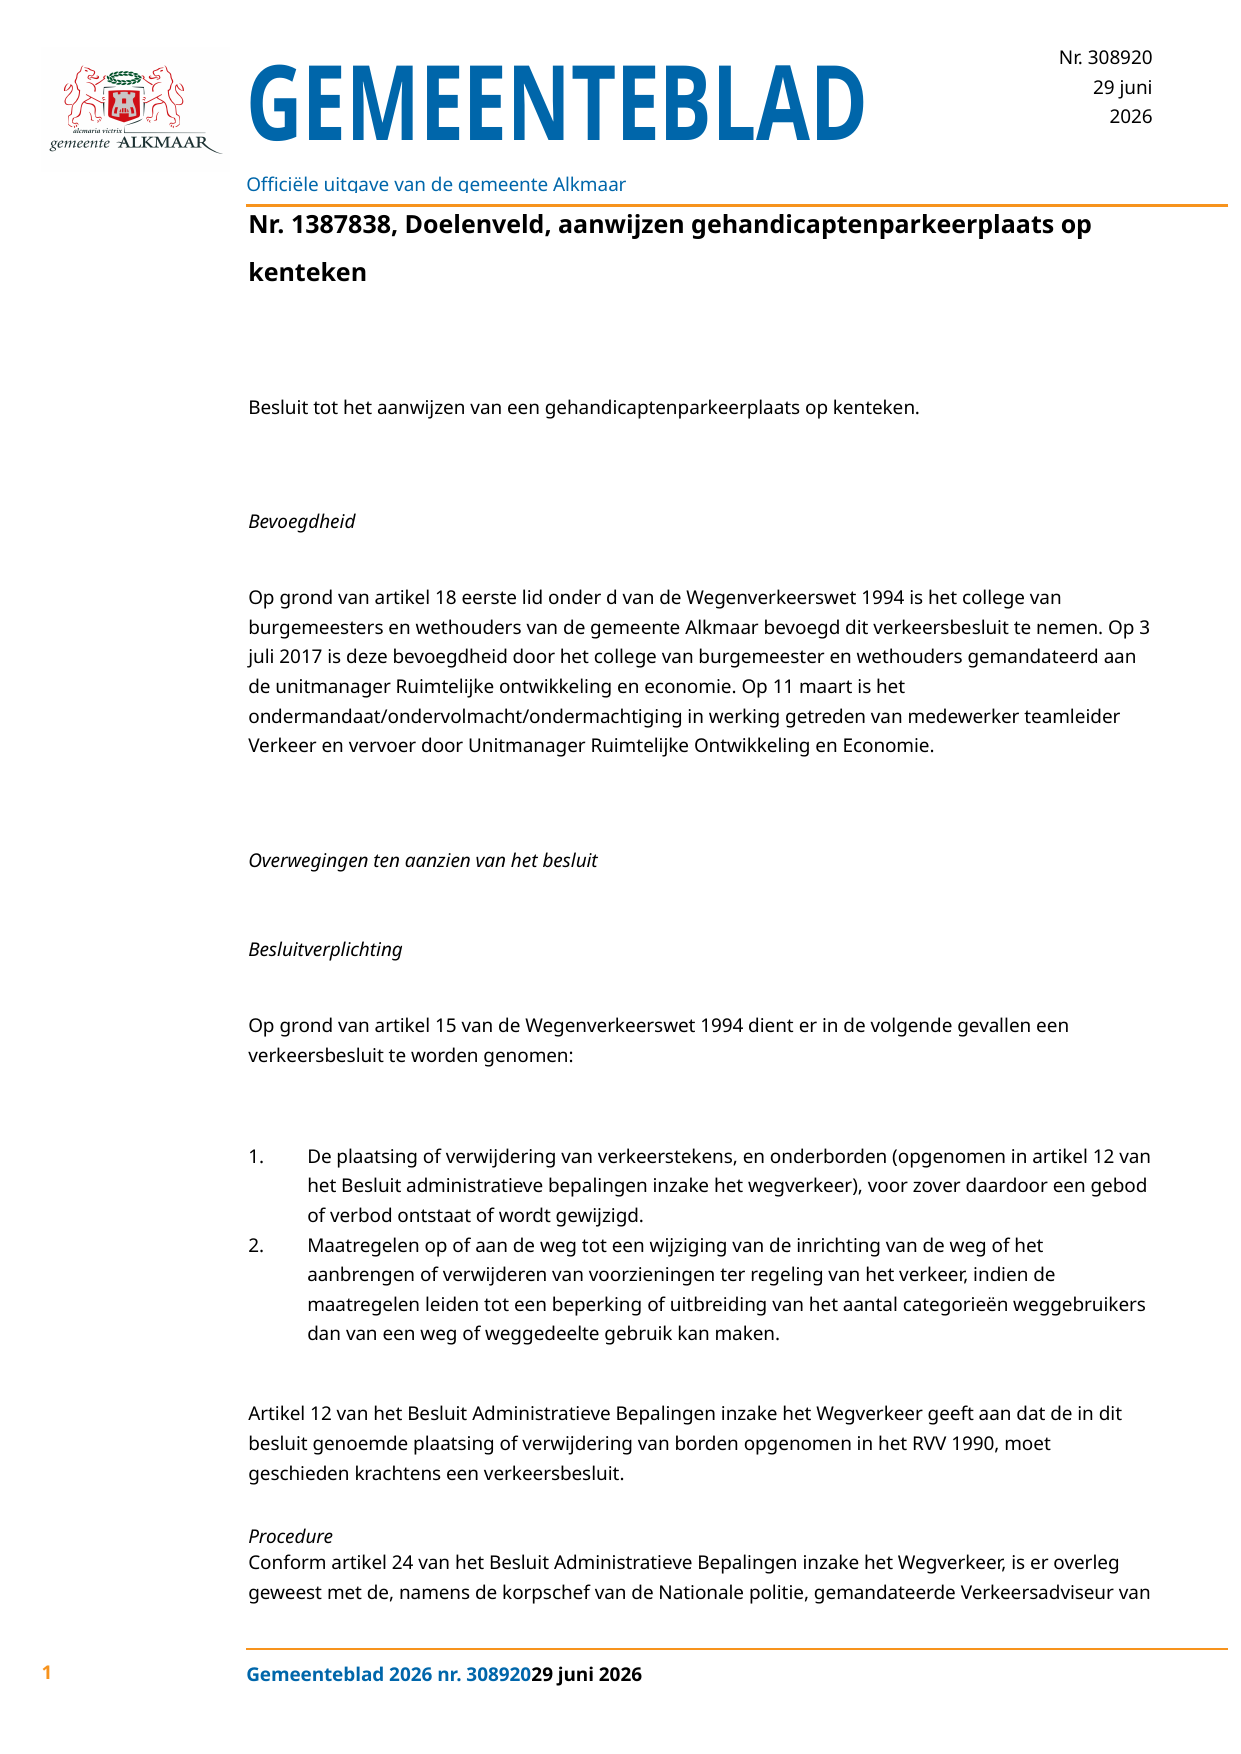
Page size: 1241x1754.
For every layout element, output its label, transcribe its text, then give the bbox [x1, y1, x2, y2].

text Conform artikel 24 van het Besluit Administratieve Bepalingen inzake het Wegverkeer, is er overleg geweest met de, namens de korpschef van de Nationale politie, gemandateerde Verkeersadviseur van [248, 1549, 1152, 1605]
text Op grond van artikel 18 eerste lid onder d van de Wegenverkeerswet 1994 is het college van burgemeesters en wethouders van de gemeente Alkmaar bevoegd dit verkeersbesluit te nemen. Op 3 juli 2017 is deze bevoegdheid door het college van burgemeester en wethouders gemandateerd aan de unitmanager Ruimtelijke ontwikkeling en economie. Op 11 maart is het ondermandaat/ondervolmacht/ondermachtiging in werking getreden van medewerker teamleider Verkeer en vervoer door Unitmanager Ruimtelijke Ontwikkeling en Economie. [248, 584, 1152, 758]
text Nr. 1387838, Doelenveld, aanwijzen gehandicaptenparkeerplaats op kenteken [248, 207, 1152, 288]
text Bevoegdheid [248, 508, 1152, 534]
picture [41, 47, 231, 172]
list De plaatsing of verwijdering van verkeerstekens, en onderborden (opgenomen in artikel 12 van het Besluit administratieve bepalingen inzake het wegverkeer), voor zover daardoor een gebod of verbod ontstaat of wordt gewijzigd. [248, 1143, 1152, 1228]
text Besluitverplichting [248, 937, 1152, 962]
text Artikel 12 van het Besluit Administratieve Bepalingen inzake het Wegverkeer geeft aan dat de in dit besluit genoemde plaatsing of verwijdering van borden opgenomen in het RVV 1990, moet geschieden krachtens een verkeersbesluit. [248, 1401, 1152, 1486]
text Op grond van artikel 15 van de Wegenverkeerswet 1994 dient er in de volgende gevallen een verkeersbesluit te worden genomen: [248, 1013, 1152, 1068]
text Besluit tot het aanwijzen van een gehandicaptenparkeerplaats op kenteken. [248, 394, 1152, 420]
list Maatregelen op of aan de weg tot een wijziging van de inrichting van de weg of het aanbrengen of verwijderen van voorzieningen ter regeling van het verkeer, indien de maatregelen leiden tot een beperking of uitbreiding van het aantal categorieën weggebruikers dan van een weg of weggedeelte gebruik kan maken. [248, 1232, 1152, 1346]
text Overwegingen ten aanzien van het besluit [248, 847, 1152, 873]
text Procedure [248, 1524, 1152, 1549]
